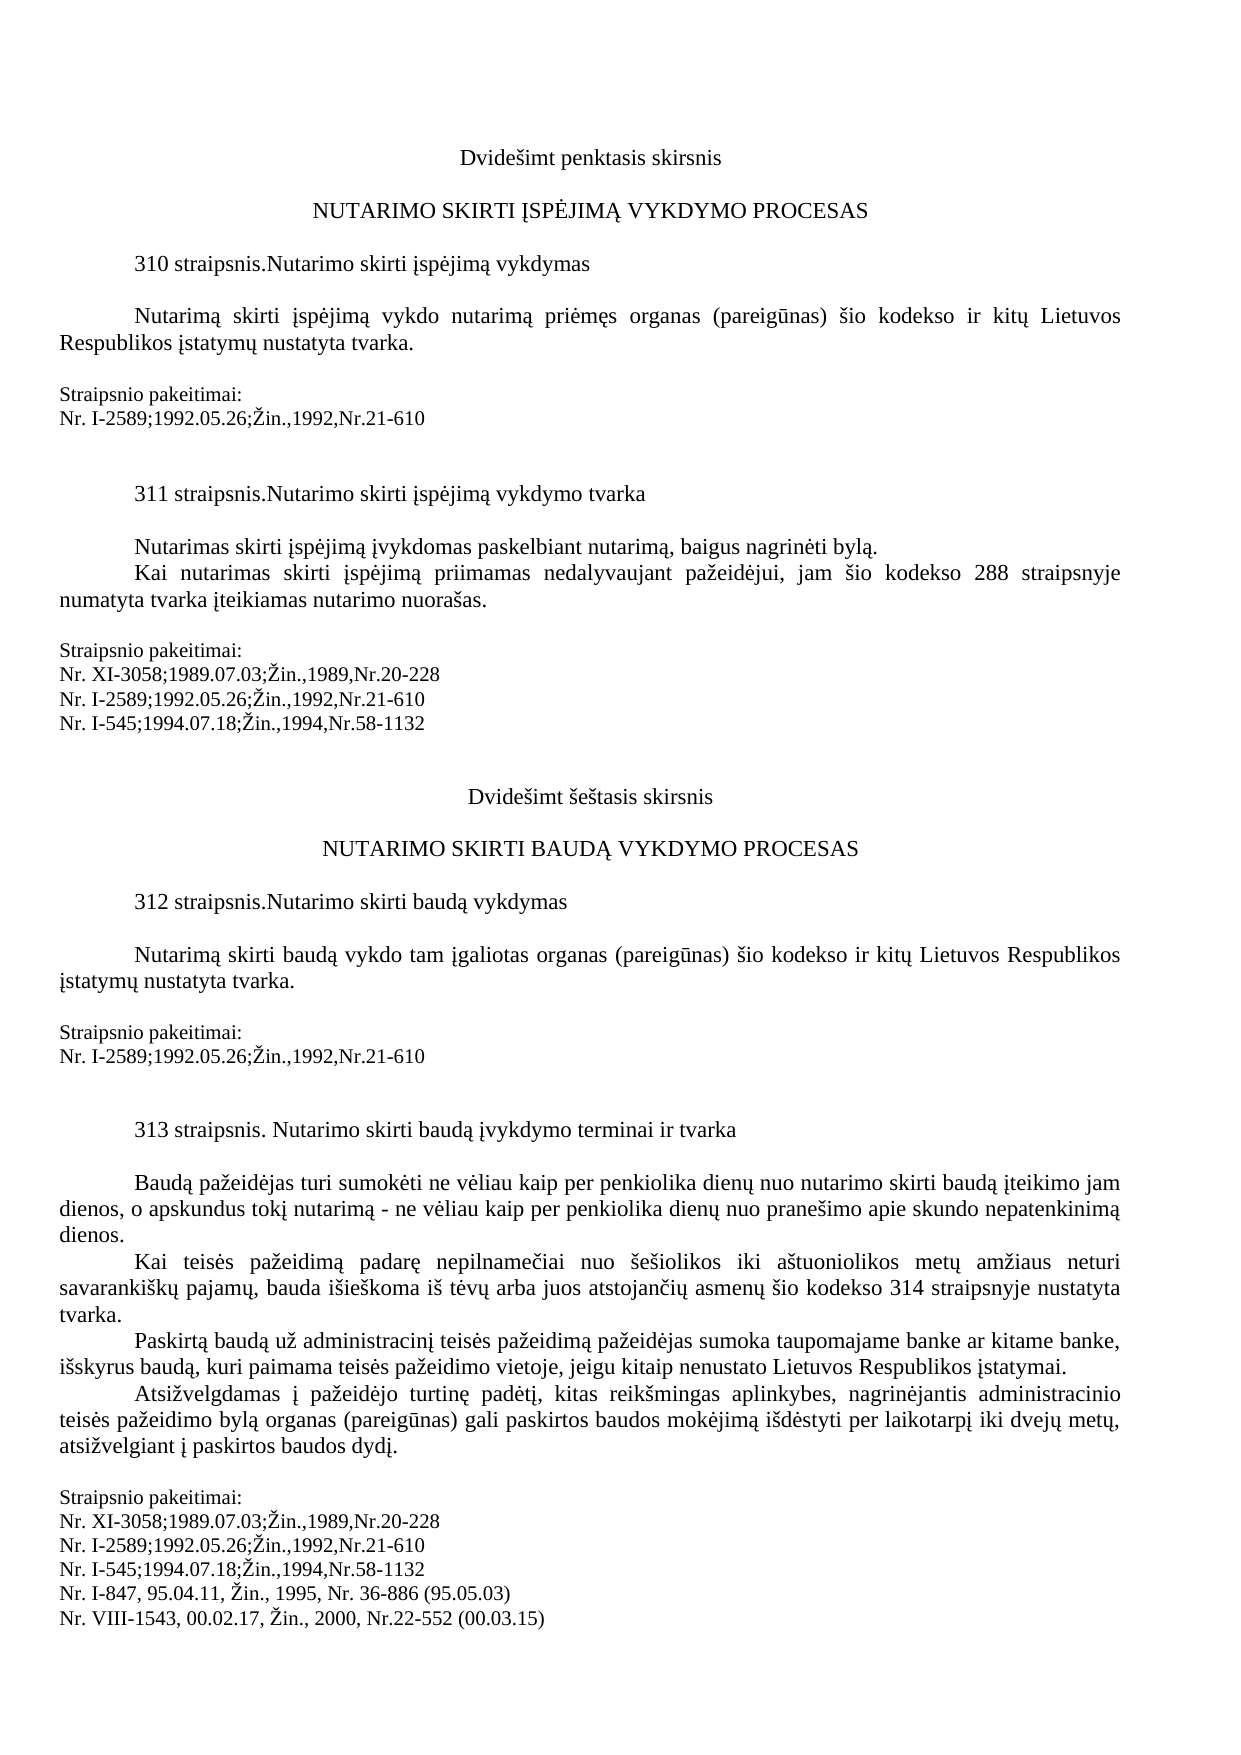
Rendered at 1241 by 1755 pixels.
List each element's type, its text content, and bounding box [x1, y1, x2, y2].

text 311 straipsnis.Nutarimo skirti įspėjimą vykdymo tvarka [59, 480, 1122, 507]
text Nr. I-545;1994.07.18;Žin.,1994,Nr.58-1132 [59, 711, 1122, 734]
text Paskirtą baudą už administracinį teisės pažeidimą pažeidėjas sumoka taupomajame banke ar kitame banke, išskyrus baudą, kuri paimama teisės pažeidimo vietoje, jeigu kitaip nenustato Lietuvos Respublikos įstatymai. [59, 1327, 1122, 1380]
text Straipsnio pakeitimai: [59, 638, 1122, 662]
text Nr. I-2589;1992.05.26;Žin.,1992,Nr.21-610 [59, 406, 1122, 430]
text Atsižvelgdamas į pažeidėjo turtinę padėtį, kitas reikšmingas aplinkybes, nagrinėjantis administracinio teisės pažeidimo bylą organas (pareigūnas) gali paskirtos baudos mokėjimą išdėstyti per laikotarpį iki dvejų metų, atsižvelgiant į paskirtos baudos dydį. [59, 1380, 1122, 1459]
text Nr. I-847, 95.04.11, Žin., 1995, Nr. 36-886 (95.05.03) [59, 1581, 1122, 1605]
text Kai nutarimas skirti įspėjimą priimamas nedalyvaujant pažeidėjui, jam šio kodekso 288 straipsnyje numatyta tvarka įteikiamas nutarimo nuorašas. [59, 559, 1122, 612]
text 310 straipsnis.Nutarimo skirti įspėjimą vykdymas [59, 250, 1122, 276]
text Dvidešimt penktasis skirsnis [59, 144, 1122, 171]
text Nutarimą skirti baudą vykdo tam įgaliotas organas (pareigūnas) šio kodekso ir kitų Lietuvos Respublikos įstatymų nustatyta tvarka. [59, 941, 1122, 993]
text Nutarimas skirti įspėjimą įvykdomas paskelbiant nutarimą, baigus nagrinėti bylą. [59, 533, 1122, 559]
text NUTARIMO SKIRTI BAUDĄ VYKDYMO PROCESAS [59, 835, 1122, 862]
text Nr. VIII-1543, 00.02.17, Žin., 2000, Nr.22-552 (00.03.15) [59, 1605, 1122, 1629]
text Straipsnio pakeitimai: [59, 1485, 1122, 1509]
text Straipsnio pakeitimai: [59, 1020, 1122, 1044]
text Nr. I-545;1994.07.18;Žin.,1994,Nr.58-1132 [59, 1557, 1122, 1581]
text NUTARIMO SKIRTI ĮSPĖJIMĄ VYKDYMO PROCESAS [59, 197, 1122, 223]
text Straipsnio pakeitimai: [59, 382, 1122, 406]
text Nr. I-2589;1992.05.26;Žin.,1992,Nr.21-610 [59, 1044, 1122, 1068]
text Dvidešimt šeštasis skirsnis [59, 783, 1122, 809]
text Nr. XI-3058;1989.07.03;Žin.,1989,Nr.20-228 [59, 662, 1122, 686]
text 312 straipsnis.Nutarimo skirti baudą vykdymas [59, 888, 1122, 914]
text Nr. I-2589;1992.05.26;Žin.,1992,Nr.21-610 [59, 1533, 1122, 1557]
text 313 straipsnis. Nutarimo skirti baudą įvykdymo terminai ir tvarka [59, 1116, 1122, 1142]
text Nutarimą skirti įspėjimą vykdo nutarimą priėmęs organas (pareigūnas) šio kodekso ir kitų Lietuvos Respublikos įstatymų nustatyta tvarka. [59, 303, 1122, 355]
text Nr. I-2589;1992.05.26;Žin.,1992,Nr.21-610 [59, 686, 1122, 711]
text Kai teisės pažeidimą padarę nepilnamečiai nuo šešiolikos iki aštuoniolikos metų amžiaus neturi savarankiškų pajamų, bauda išieškoma iš tėvų arba juos atstojančių asmenų šio kodekso 314 straipsnyje nustatyta tvarka. [59, 1248, 1122, 1327]
text Nr. XI-3058;1989.07.03;Žin.,1989,Nr.20-228 [59, 1509, 1122, 1533]
text Baudą pažeidėjas turi sumokėti ne vėliau kaip per penkiolika dienų nuo nutarimo skirti baudą įteikimo jam dienos, o apskundus tokį nutarimą - ne vėliau kaip per penkiolika dienų nuo pranešimo apie skundo nepatenkinimą dienos. [59, 1169, 1122, 1248]
